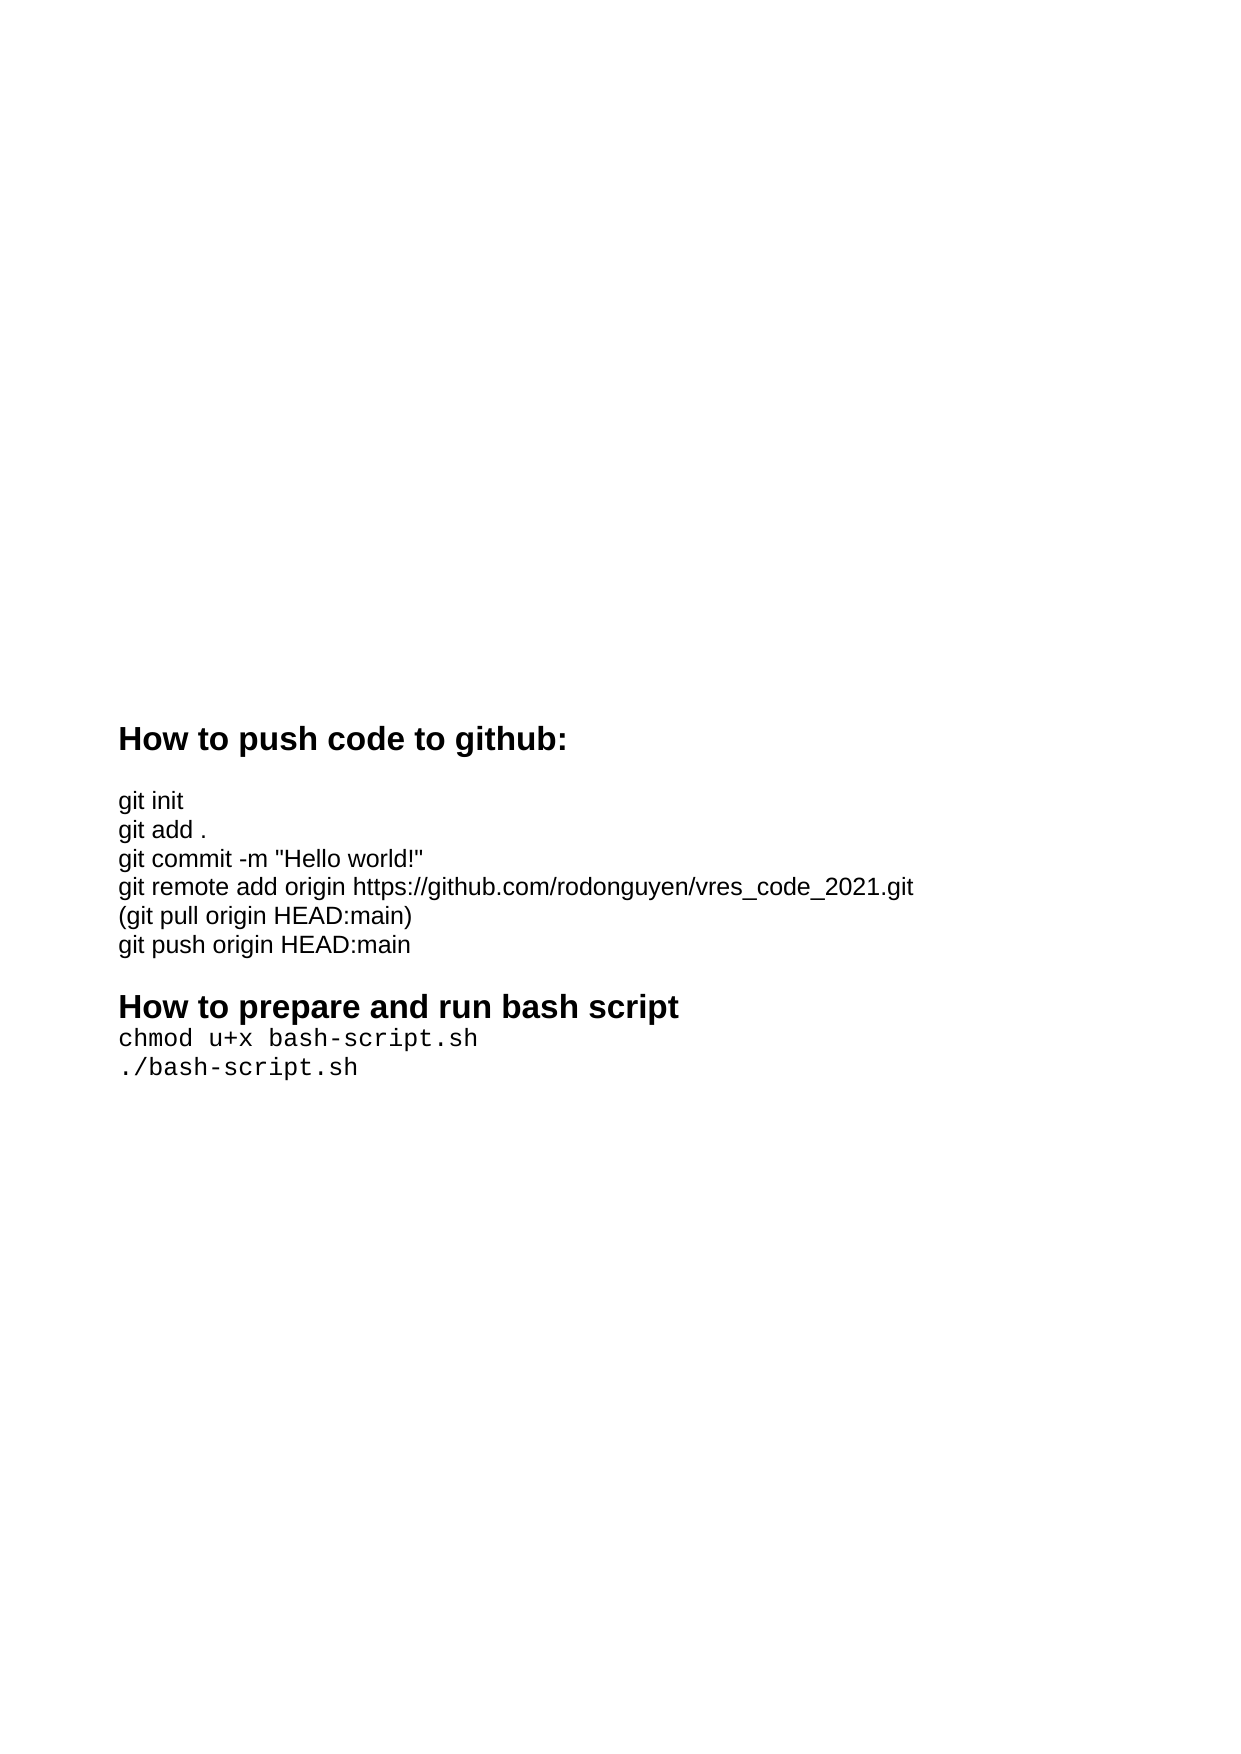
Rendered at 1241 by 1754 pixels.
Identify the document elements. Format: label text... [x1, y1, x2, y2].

text git push origin HEAD:main [118, 930, 1122, 958]
text How to prepare and run bash script [118, 987, 1122, 1026]
text git init [118, 786, 1122, 815]
text chmod u+x bash-script.sh [118, 1026, 1122, 1054]
text ./bash-script.sh [118, 1054, 1122, 1082]
text How to push code to github: [118, 719, 1122, 757]
text git remote add origin https://github.com/rodonguyen/vres_code_2021.git [118, 872, 1122, 901]
text (git pull origin HEAD:main) [118, 901, 1122, 930]
text git commit -m "Hello world!" [118, 843, 1122, 872]
text git add . [118, 815, 1122, 843]
